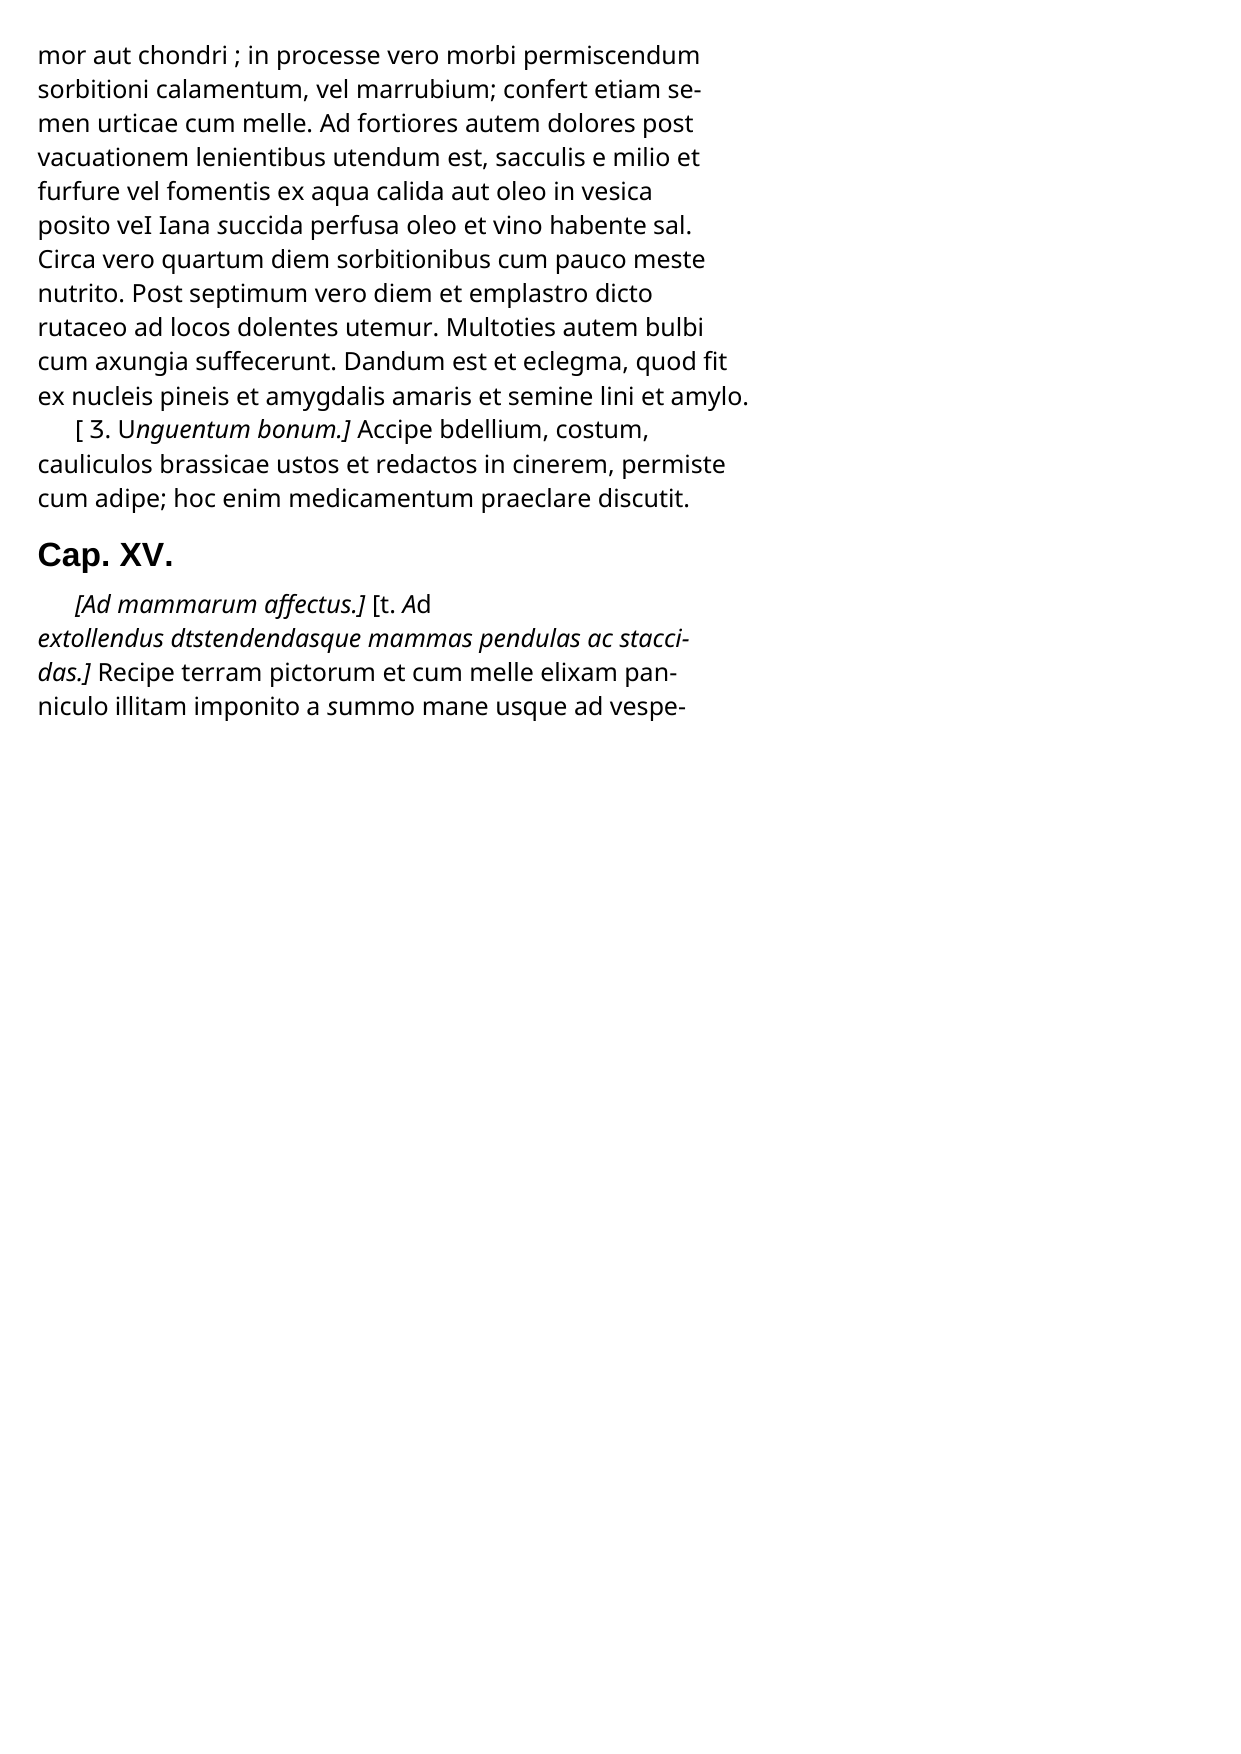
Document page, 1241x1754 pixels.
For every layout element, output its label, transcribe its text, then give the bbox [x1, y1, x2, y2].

text mor aut chondri ; in processe vero morbi permiscendum sorbitioni calamentum, vel marrubium; confert etiam se- men urticae cum melle. Ad fortiores autem dolores post vacuationem lenientibus utendum est, sacculis e milio et furfure vel fomentis ex aqua calida aut oleo in vesica posito veI Iana succida perfusa oleo et vino habente sal. Circa vero quartum diem sorbitionibus cum pauco meste nutrito. Post septimum vero diem et emplastro dicto rutaceo ad locos dolentes utemur. Multoties autem bulbi cum axungia suffecerunt. Dandum est et eclegma, quod fit ex nucleis pineis et amygdalis amaris et semine lini et amylo. [37, 37, 1203, 412]
text [ Ʒ. Unguentum bonum.] Accipe bdellium, costum, cauliculos brassicae ustos et redactos in cinerem, permiste cum adipe; hoc enim medicamentum praeclare discutit. [37, 412, 1203, 514]
text [Ad mammarum affectus.] [t. Ad extollendus dtstendendasque mammas pendulas ac stacci- das.] Recipe terram pictorum et cum melle elixam pan- niculo illitam imponito a summo mane usque ad vespe- [37, 586, 1203, 723]
subtitle Cap. XV. [37, 535, 1203, 574]
